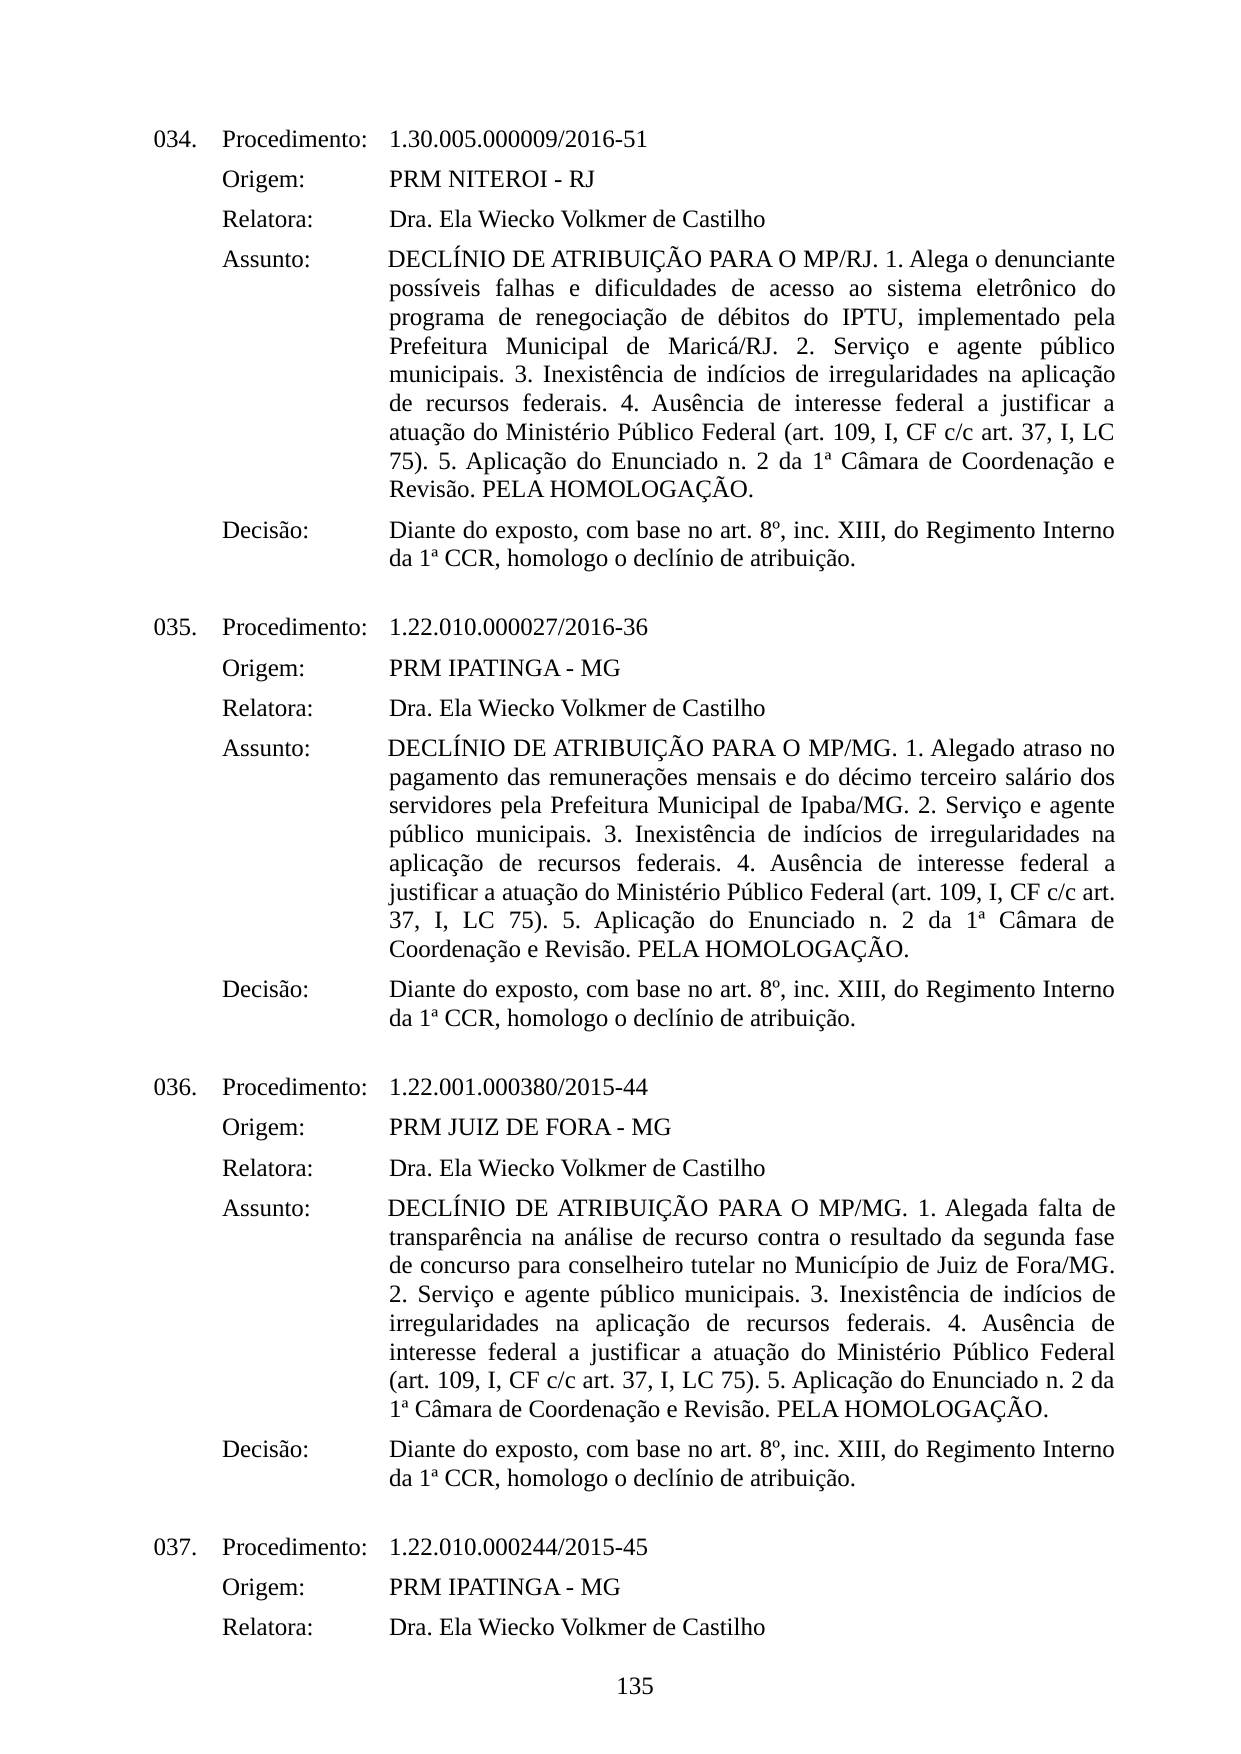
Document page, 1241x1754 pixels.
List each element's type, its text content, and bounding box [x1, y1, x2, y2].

table_cell [148, 969, 216, 1038]
table_cell DECLÍNIO DE ATRIBUIÇÃO PARA O MP/RJ. 1. Alega o denunciante possíveis falhas e dificuldades de acesso ao sistema eletrônico do programa de renegociação de débitos do IPTU, implementado pela Prefeitura Municipal de Maricá/RJ. 2. Serviço e agente público municipais. 3. Inexistência de indícios de irregularidades na aplicação de recursos federais. 4. Ausência de interesse federal a justificar a atuação do Ministério Público Federal (art. 109, I, CF c/c art. 37, I, LC 75). 5. Aplicação do Enunciado n. 2 da 1ª Câmara de Coordenação e Revisão. PELA HOMOLOGAÇÃO. [383, 239, 1122, 509]
table_cell [148, 509, 216, 578]
table_cell Assunto: [216, 727, 383, 969]
table_header 1.30.005.000009/2016-51 [383, 118, 1122, 158]
table_header 034. [148, 118, 216, 158]
table_cell Relatora: [216, 687, 383, 727]
table_cell DECLÍNIO DE ATRIBUIÇÃO PARA O MP/MG. 1. Alegado atraso no pagamento das remunerações mensais e do décimo terceiro salário dos servidores pela Prefeitura Municipal de Ipaba/MG. 2. Serviço e agente público municipais. 3. Inexistência de indícios de irregularidades na aplicação de recursos federais. 4. Ausência de interesse federal a justificar a atuação do Ministério Público Federal (art. 109, I, CF c/c art. 37, I, LC 75). 5. Aplicação do Enunciado n. 2 da 1ª Câmara de Coordenação e Revisão. PELA HOMOLOGAÇÃO. [383, 727, 1122, 969]
table_header Procedimento: [216, 1066, 383, 1107]
table_cell [148, 687, 216, 727]
table_header 1.22.001.000380/2015-44 [383, 1066, 1122, 1107]
table_header 1.22.010.000244/2015-45 [383, 1526, 1122, 1566]
table_cell Dra. Ela Wiecko Volkmer de Castilho [383, 1147, 1122, 1187]
table_header Procedimento: [216, 1526, 383, 1566]
table_cell [148, 199, 216, 239]
table_cell Dra. Ela Wiecko Volkmer de Castilho [383, 1607, 1122, 1647]
table_cell PRM JUIZ DE FORA - MG [383, 1107, 1122, 1147]
table_cell Decisão: [216, 509, 383, 578]
table_cell DECLÍNIO DE ATRIBUIÇÃO PARA O MP/MG. 1. Alegada falta de transparência na análise de recurso contra o resultado da segunda fase de concurso para conselheiro tutelar no Município de Juiz de Fora/MG. 2. Serviço e agente público municipais. 3. Inexistência de indícios de irregularidades na aplicação de recursos federais. 4. Ausência de interesse federal a justificar a atuação do Ministério Público Federal (art. 109, I, CF c/c art. 37, I, LC 75). 5. Aplicação do Enunciado n. 2 da 1ª Câmara de Coordenação e Revisão. PELA HOMOLOGAÇÃO. [383, 1187, 1122, 1428]
table_cell Assunto: [216, 239, 383, 509]
table_cell [148, 1607, 216, 1647]
table_header Procedimento: [216, 607, 383, 647]
table_cell [148, 1566, 216, 1607]
table_cell Diante do exposto, com base no art. 8º, inc. XIII, do Regimento Interno da 1ª CCR, homologo o declínio de atribuição. [383, 509, 1122, 578]
table_cell Origem: [216, 1566, 383, 1607]
table_cell [148, 1107, 216, 1147]
table_cell Relatora: [216, 1607, 383, 1647]
table_header 037. [148, 1526, 216, 1566]
table_cell Dra. Ela Wiecko Volkmer de Castilho [383, 687, 1122, 727]
table_cell Origem: [216, 158, 383, 198]
table_cell [148, 1187, 216, 1428]
table_header 1.22.010.000027/2016-36 [383, 607, 1122, 647]
table_cell [148, 158, 216, 198]
table_cell PRM NITEROI - RJ [383, 158, 1122, 198]
table_cell [148, 1429, 216, 1497]
table_cell Dra. Ela Wiecko Volkmer de Castilho [383, 199, 1122, 239]
table_cell Origem: [216, 647, 383, 687]
table_header 036. [148, 1066, 216, 1107]
table_cell Diante do exposto, com base no art. 8º, inc. XIII, do Regimento Interno da 1ª CCR, homologo o declínio de atribuição. [383, 969, 1122, 1038]
table_header 035. [148, 607, 216, 647]
table_cell [148, 647, 216, 687]
table_cell [148, 727, 216, 969]
table_header Procedimento: [216, 118, 383, 158]
table_cell Decisão: [216, 1429, 383, 1497]
table_cell PRM IPATINGA - MG [383, 1566, 1122, 1607]
table_cell PRM IPATINGA - MG [383, 647, 1122, 687]
table_cell Origem: [216, 1107, 383, 1147]
table_cell Decisão: [216, 969, 383, 1038]
table_cell Assunto: [216, 1187, 383, 1428]
table_cell [148, 239, 216, 509]
table_cell Relatora: [216, 1147, 383, 1187]
table_cell Diante do exposto, com base no art. 8º, inc. XIII, do Regimento Interno da 1ª CCR, homologo o declínio de atribuição. [383, 1429, 1122, 1497]
table_cell [148, 1147, 216, 1187]
table_cell Relatora: [216, 199, 383, 239]
